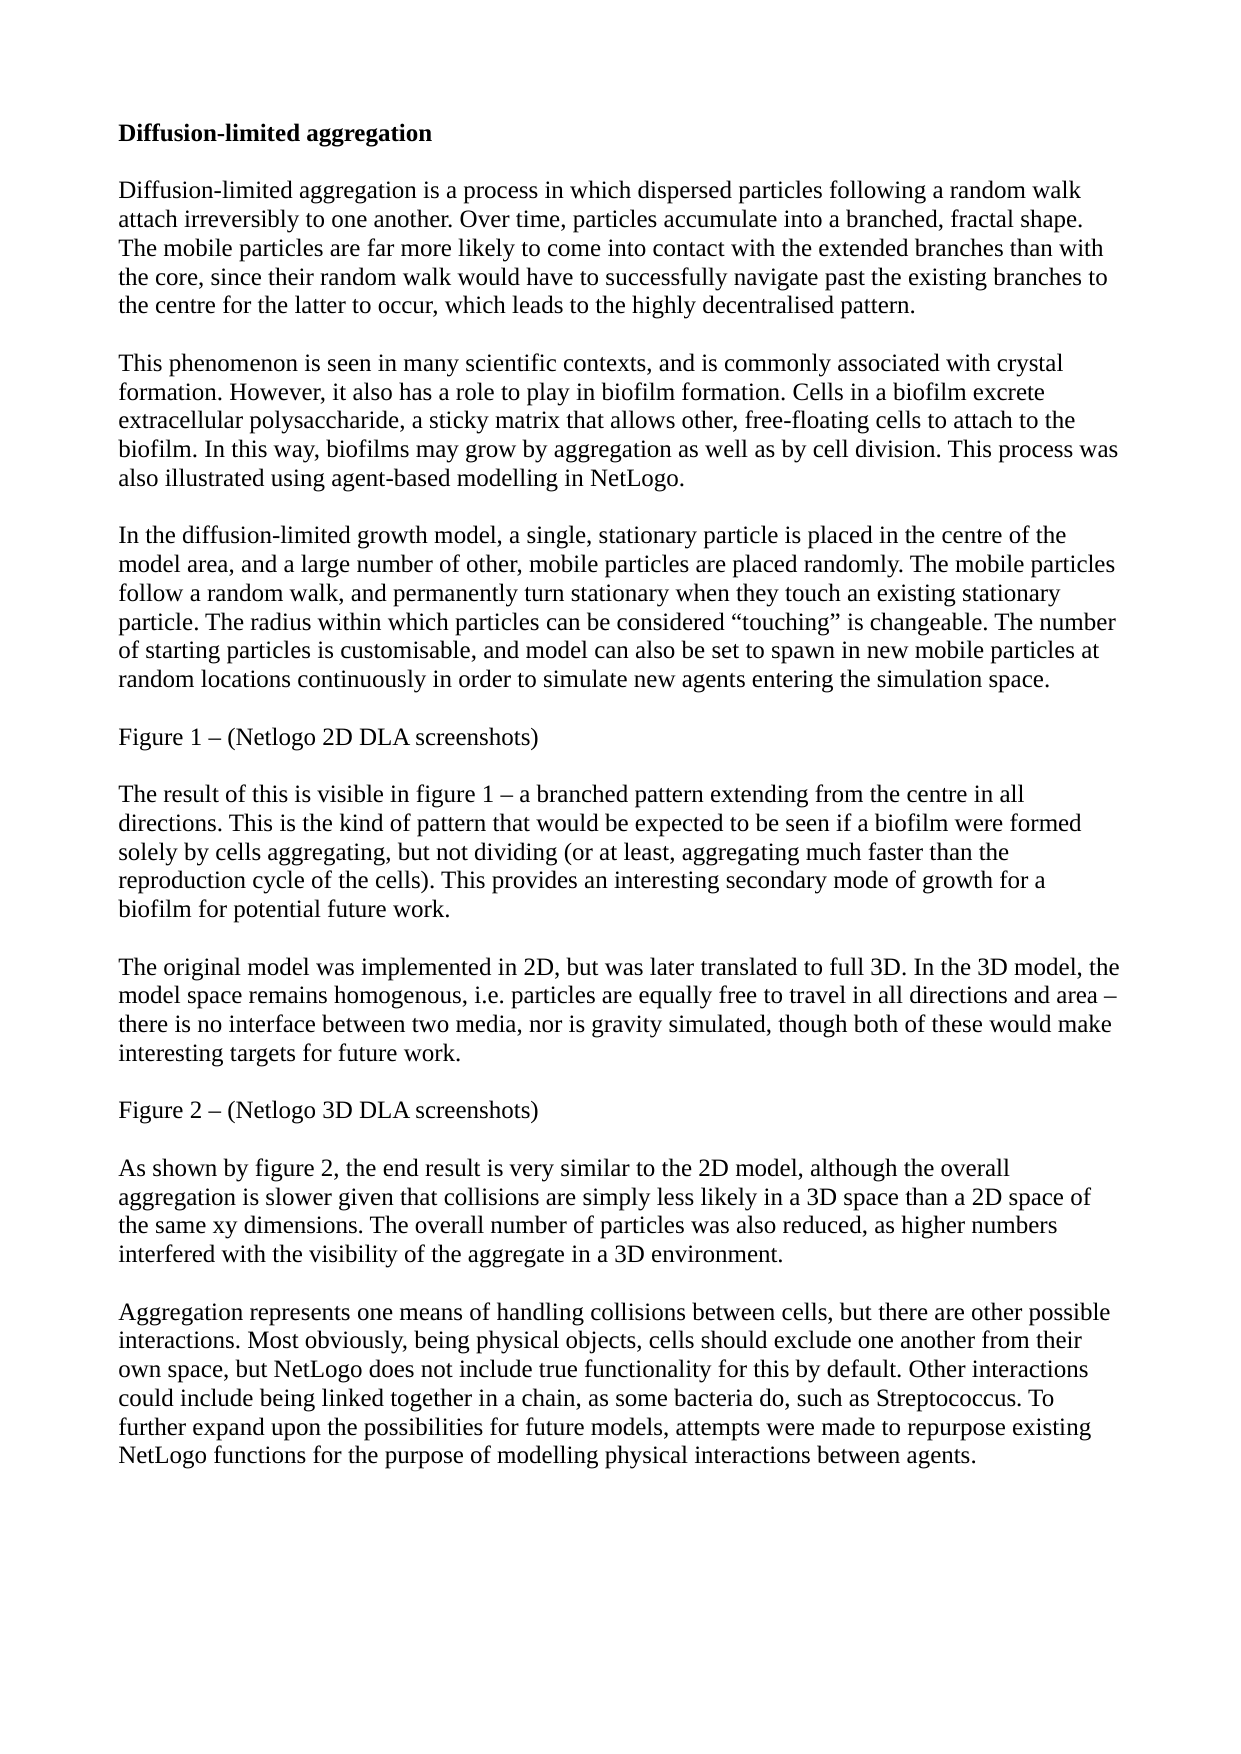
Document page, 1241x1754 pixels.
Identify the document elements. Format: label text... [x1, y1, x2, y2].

text Figure 2 – (Netlogo 3D DLA screenshots) [118, 1096, 1122, 1124]
text Aggregation represents one means of handling collisions between cells, but there are other possible interactions. Most obviously, being physical objects, cells should exclude one another from their own space, but NetLogo does not include true functionality for this by default. Other interactions could include being linked together in a chain, as some bacteria do, such as Streptococcus. To further expand upon the possibilities for future models, attempts were made to repurpose existing NetLogo functions for the purpose of modelling physical interactions between agents. [118, 1297, 1122, 1469]
text Diffusion-limited aggregation is a process in which dispersed particles following a random walk attach irreversibly to one another. Over time, particles accumulate into a branched, fractal shape. The mobile particles are far more likely to come into contact with the extended branches than with the core, since their random walk would have to successfully navigate past the existing branches to the centre for the latter to occur, which leads to the highly decentralised pattern. [118, 176, 1122, 319]
text In the diffusion-limited growth model, a single, stationary particle is placed in the centre of the model area, and a large number of other, mobile particles are placed randomly. The mobile particles follow a random walk, and permanently turn stationary when they touch an existing stationary particle. The radius within which particles can be considered “touching” is changeable. The number of starting particles is customisable, and model can also be set to spawn in new mobile particles at random locations continuously in order to simulate new agents entering the simulation space. [118, 521, 1122, 693]
text As shown by figure 2, the end result is very similar to the 2D model, although the overall aggregation is slower given that collisions are simply less likely in a 3D space than a 2D space of the same xy dimensions. The overall number of particles was also reduced, as higher numbers interfered with the visibility of the aggregate in a 3D environment. [118, 1153, 1122, 1268]
text The result of this is visible in figure 1 – a branched pattern extending from the centre in all directions. This is the kind of pattern that would be expected to be seen if a biofilm were formed solely by cells aggregating, but not dividing (or at least, aggregating much faster than the reproduction cycle of the cells). This provides an interesting secondary mode of growth for a biofilm for potential future work. [118, 779, 1122, 923]
text Figure 1 – (Netlogo 2D DLA screenshots) [118, 722, 1122, 751]
text Diffusion-limited aggregation [118, 118, 1122, 147]
text This phenomenon is seen in many scientific contexts, and is commonly associated with crystal formation. However, it also has a role to play in biofilm formation. Cells in a biofilm excrete extracellular polysaccharide, a sticky matrix that allows other, free-floating cells to attach to the biofilm. In this way, biofilms may grow by aggregation as well as by cell division. This process was also illustrated using agent-based modelling in NetLogo. [118, 348, 1122, 492]
text The original model was implemented in 2D, but was later translated to full 3D. In the 3D model, the model space remains homogenous, i.e. particles are equally free to travel in all directions and area – there is no interface between two media, nor is gravity simulated, though both of these would make interesting targets for future work. [118, 952, 1122, 1067]
